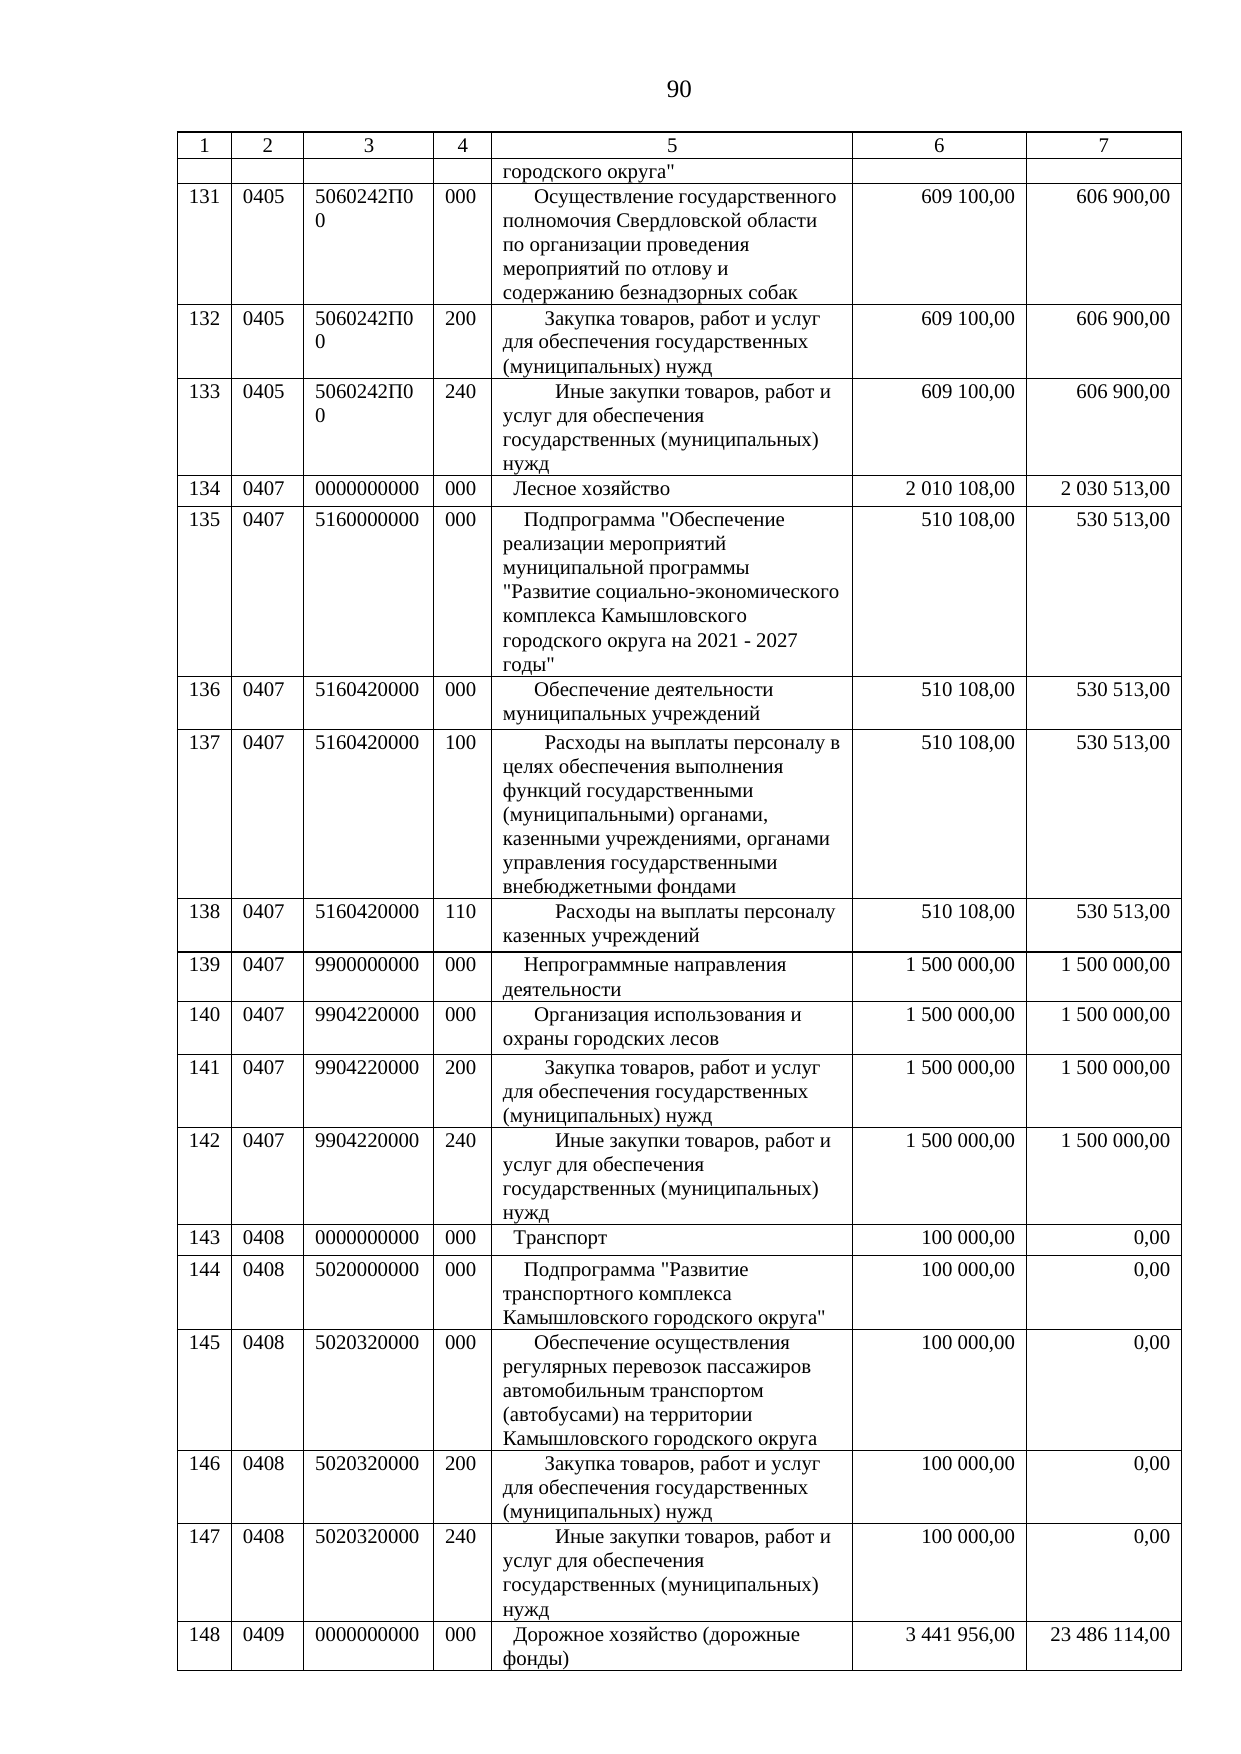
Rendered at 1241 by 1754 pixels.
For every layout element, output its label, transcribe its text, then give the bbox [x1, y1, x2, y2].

table_cell 0,00 [1027, 1330, 1181, 1450]
table_cell 606 900,00 [1027, 184, 1181, 304]
table_cell Закупка товаров, работ и услуг для обеспечения государственных (муниципальных) нужд [492, 1451, 852, 1523]
table_cell 200 [434, 305, 491, 378]
table_cell 530 513,00 [1027, 899, 1181, 951]
table_cell 9904220000 [304, 1002, 433, 1054]
table_cell 510 108,00 [853, 677, 1026, 729]
table_cell 606 900,00 [1027, 305, 1181, 378]
table_cell 1 500 000,00 [1027, 953, 1181, 1001]
table_cell 000 [434, 677, 491, 729]
table_cell 1 500 000,00 [853, 1055, 1026, 1127]
table_cell 0000000000 [304, 1622, 433, 1670]
table_cell 510 108,00 [853, 899, 1026, 951]
table_cell 510 108,00 [853, 730, 1026, 898]
table_cell 134 [178, 476, 231, 506]
table_cell 133 [178, 379, 231, 475]
table_cell Лесное хозяйство [492, 476, 852, 506]
table_cell 145 [178, 1330, 231, 1450]
table_cell Транспорт [492, 1225, 852, 1255]
table_cell 5020320000 [304, 1524, 433, 1621]
table_cell 5020320000 [304, 1451, 433, 1523]
table_header 7 [1027, 133, 1181, 158]
table_cell 0407 [232, 899, 303, 951]
table_cell Обеспечение осуществления регулярных перевозок пассажиров автомобильным транспортом (автобусами) на территории Камышловского городского округа [492, 1330, 852, 1450]
table_cell 530 513,00 [1027, 507, 1181, 676]
table_cell 0407 [232, 953, 303, 1001]
table_cell 3 441 956,00 [853, 1622, 1026, 1670]
table_cell 0,00 [1027, 1225, 1181, 1255]
table_cell 0408 [232, 1225, 303, 1255]
table_header 1 [178, 133, 231, 158]
table_cell 0407 [232, 1002, 303, 1054]
table_cell Обеспечение деятельности муниципальных учреждений [492, 677, 852, 729]
table_cell 510 108,00 [853, 507, 1026, 676]
table_cell 0407 [232, 730, 303, 898]
table_cell 141 [178, 1055, 231, 1127]
table_cell 0,00 [1027, 1256, 1181, 1329]
table_header 5 [492, 133, 852, 158]
table_cell Закупка товаров, работ и услуг для обеспечения государственных (муниципальных) нужд [492, 305, 852, 378]
table_cell 0409 [232, 1622, 303, 1670]
table_cell 609 100,00 [853, 379, 1026, 475]
table_cell 0000000000 [304, 476, 433, 506]
table_cell 9900000000 [304, 953, 433, 1001]
table_cell 240 [434, 379, 491, 475]
table_cell 100 000,00 [853, 1524, 1026, 1621]
table_cell 0405 [232, 184, 303, 304]
table_cell 135 [178, 507, 231, 676]
table_cell 139 [178, 953, 231, 1001]
table_cell [1027, 159, 1181, 183]
table_cell Подпрограмма "Развитие транспортного комплекса Камышловского городского округа" [492, 1256, 852, 1329]
table_cell 1 500 000,00 [1027, 1055, 1181, 1127]
table_cell 110 [434, 899, 491, 951]
table_cell 131 [178, 184, 231, 304]
table_cell 1 500 000,00 [853, 953, 1026, 1001]
table_cell 0405 [232, 379, 303, 475]
table_cell 000 [434, 476, 491, 506]
table_cell 100 000,00 [853, 1256, 1026, 1329]
table_cell Подпрограмма "Обеспечение реализации мероприятий муниципальной программы "Развитие социально-экономического комплекса Камышловского городского округа на 2021 - 2027 годы" [492, 507, 852, 676]
table_cell 0408 [232, 1256, 303, 1329]
table_cell 136 [178, 677, 231, 729]
table_cell 100 000,00 [853, 1451, 1026, 1523]
table_cell 200 [434, 1055, 491, 1127]
table_cell 1 500 000,00 [853, 1002, 1026, 1054]
table_cell 0,00 [1027, 1524, 1181, 1621]
table_cell Иные закупки товаров, работ и услуг для обеспечения государственных (муниципальных) нужд [492, 1128, 852, 1224]
table_cell 137 [178, 730, 231, 898]
table_cell 609 100,00 [853, 184, 1026, 304]
table_cell 5020000000 [304, 1256, 433, 1329]
table_header 4 [434, 133, 491, 158]
table_cell 0407 [232, 507, 303, 676]
table_cell 2 030 513,00 [1027, 476, 1181, 506]
table_cell 000 [434, 1002, 491, 1054]
table_cell 0408 [232, 1451, 303, 1523]
table_cell 0407 [232, 1055, 303, 1127]
table_cell 000 [434, 507, 491, 676]
table_cell 000 [434, 1330, 491, 1450]
table_cell 000 [434, 1256, 491, 1329]
table_cell 240 [434, 1128, 491, 1224]
table_cell 100 000,00 [853, 1330, 1026, 1450]
table_cell 606 900,00 [1027, 379, 1181, 475]
table_cell 0407 [232, 1128, 303, 1224]
table_cell 0407 [232, 476, 303, 506]
table_cell 530 513,00 [1027, 730, 1181, 898]
table_cell Расходы на выплаты персоналу в целях обеспечения выполнения функций государственными (муниципальными) органами, казенными учреждениями, органами управления государственными внебюджетными фондами [492, 730, 852, 898]
table_cell 1 500 000,00 [1027, 1002, 1181, 1054]
table_header 3 [304, 133, 433, 158]
table_cell 9904220000 [304, 1128, 433, 1224]
table_cell 143 [178, 1225, 231, 1255]
table_cell 100 000,00 [853, 1225, 1026, 1255]
table_cell 138 [178, 899, 231, 951]
table_cell Иные закупки товаров, работ и услуг для обеспечения государственных (муниципальных) нужд [492, 1524, 852, 1621]
table_cell 132 [178, 305, 231, 378]
table_cell Непрограммные направления деятельности [492, 953, 852, 1001]
table_cell 5160000000 [304, 507, 433, 676]
table_cell 5060242П00 [304, 184, 433, 304]
table_cell Закупка товаров, работ и услуг для обеспечения государственных (муниципальных) нужд [492, 1055, 852, 1127]
table_cell Расходы на выплаты персоналу казенных учреждений [492, 899, 852, 951]
table_cell 000 [434, 1225, 491, 1255]
table_cell городского округа" [492, 159, 852, 183]
table_cell Иные закупки товаров, работ и услуг для обеспечения государственных (муниципальных) нужд [492, 379, 852, 475]
table_header 6 [853, 133, 1026, 158]
table_cell Дорожное хозяйство (дорожные фонды) [492, 1622, 852, 1670]
table_cell 5060242П00 [304, 305, 433, 378]
table_cell 140 [178, 1002, 231, 1054]
table_cell 0,00 [1027, 1451, 1181, 1523]
table_cell 530 513,00 [1027, 677, 1181, 729]
table_cell 1 500 000,00 [1027, 1128, 1181, 1224]
table_cell 0407 [232, 677, 303, 729]
table_cell 240 [434, 1524, 491, 1621]
table_cell 147 [178, 1524, 231, 1621]
table_cell 146 [178, 1451, 231, 1523]
table_cell Осуществление государственного полномочия Свердловской области по организации проведения мероприятий по отлову и содержанию безнадзорных собак [492, 184, 852, 304]
table_cell 609 100,00 [853, 305, 1026, 378]
table_cell 148 [178, 1622, 231, 1670]
table_cell 9904220000 [304, 1055, 433, 1127]
table_cell Организация использования и охраны городских лесов [492, 1002, 852, 1054]
table_cell 5020320000 [304, 1330, 433, 1450]
table_cell 000 [434, 953, 491, 1001]
table_cell 23 486 114,00 [1027, 1622, 1181, 1670]
table_cell 0000000000 [304, 1225, 433, 1255]
table_cell 0405 [232, 305, 303, 378]
table_header 2 [232, 133, 303, 158]
table_cell 5160420000 [304, 899, 433, 951]
table_cell 200 [434, 1451, 491, 1523]
table_cell 0408 [232, 1330, 303, 1450]
table_cell 100 [434, 730, 491, 898]
table_cell 5060242П00 [304, 379, 433, 475]
table_cell 1 500 000,00 [853, 1128, 1026, 1224]
table_cell 000 [434, 184, 491, 304]
table_cell 2 010 108,00 [853, 476, 1026, 506]
table_cell 142 [178, 1128, 231, 1224]
table_cell [304, 159, 433, 183]
table_cell 144 [178, 1256, 231, 1329]
table_cell 5160420000 [304, 730, 433, 898]
table_cell [434, 159, 491, 183]
table_cell [178, 159, 231, 183]
table_cell [232, 159, 303, 183]
table_cell [853, 159, 1026, 183]
table_cell 000 [434, 1622, 491, 1670]
table_cell 0408 [232, 1524, 303, 1621]
table_cell 5160420000 [304, 677, 433, 729]
